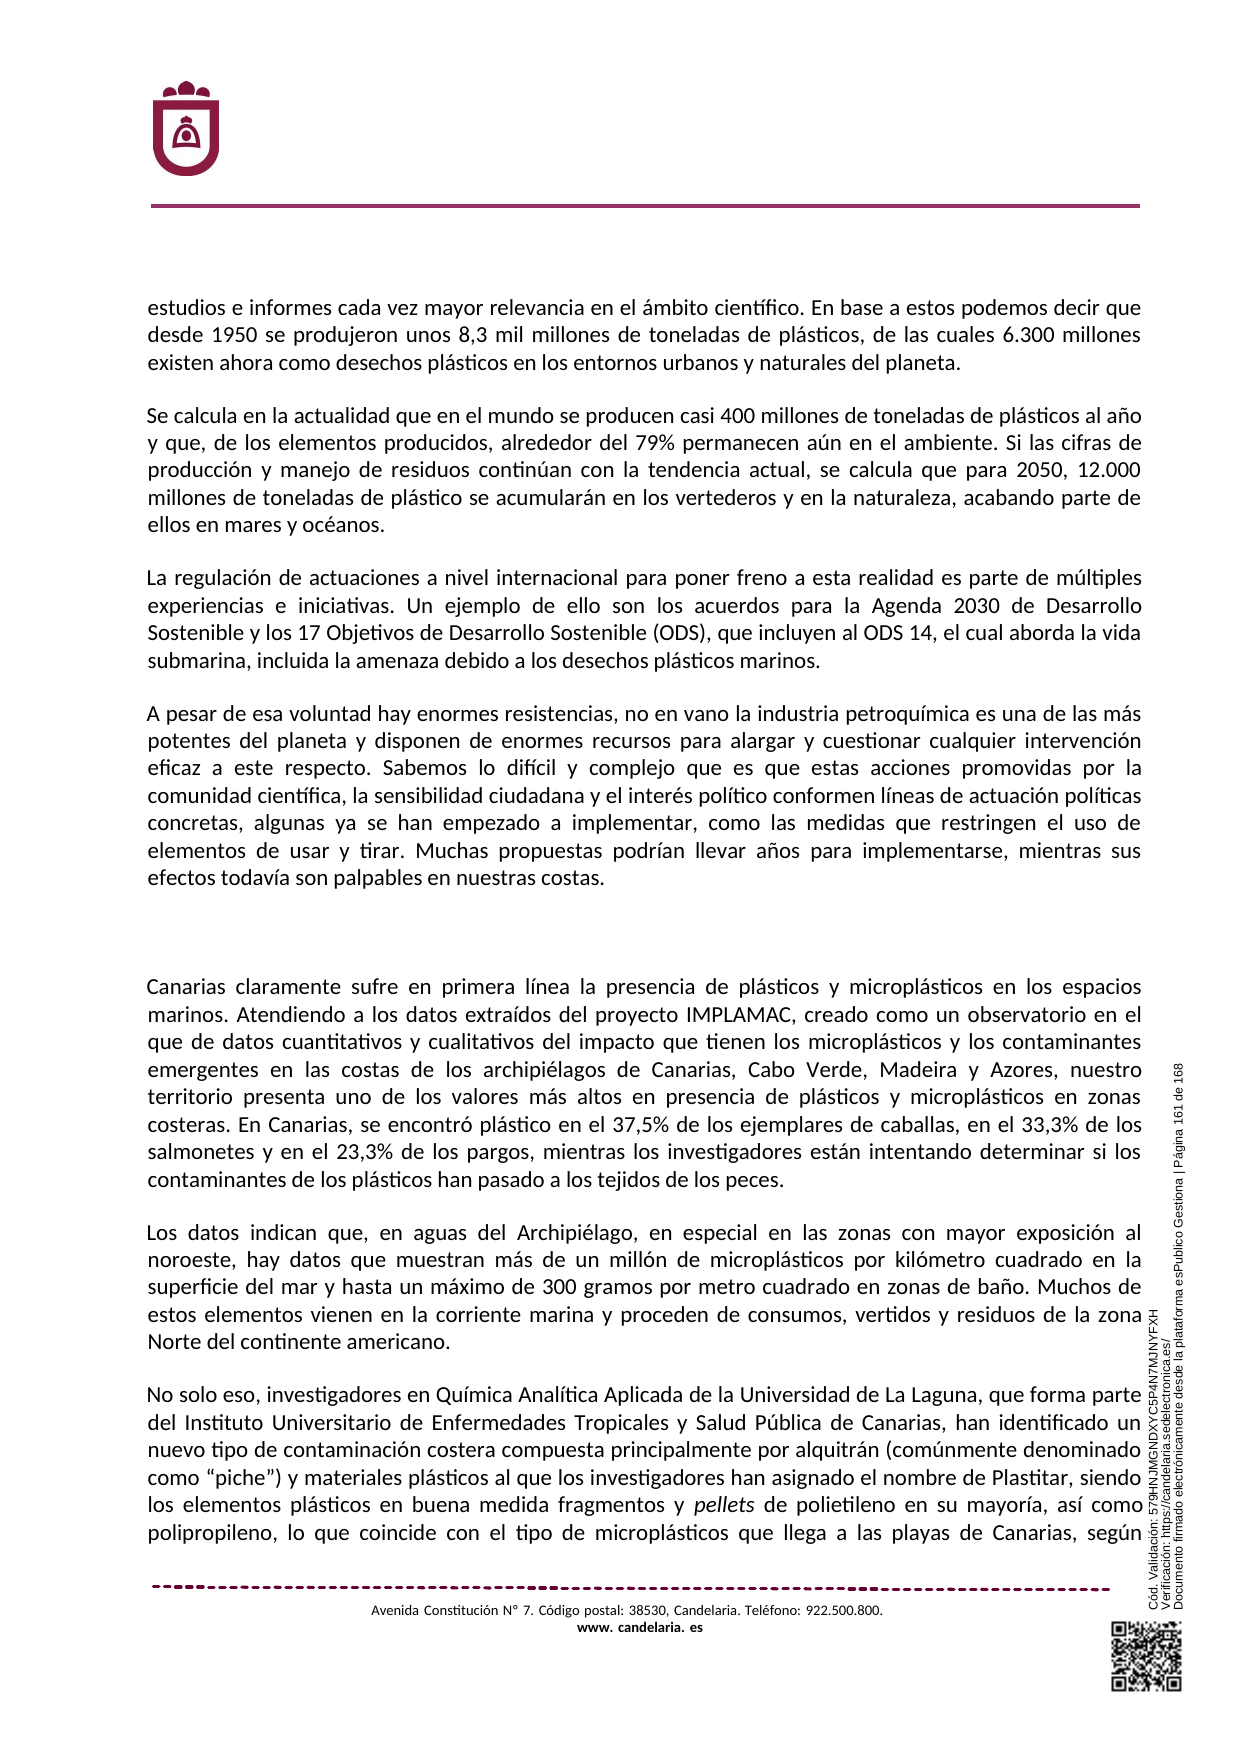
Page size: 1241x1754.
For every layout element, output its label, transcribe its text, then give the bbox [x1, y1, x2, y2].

text Canarias claramente sufre en primera línea la presencia de plásticos y microplásticos en los espacios marinos. Atendiendo a los datos extraídos del proyecto IMPLAMAC, creado como un observatorio en el que de datos cuantitativos y cualitativos del impacto que tienen los microplásticos y los contaminantes emergentes en las costas de los archipiélagos de Canarias, Cabo Verde, Madeira y Azores, nuestro territorio presenta uno de los valores más altos en presencia de plásticos y microplásticos en zonas costeras. En Canarias, se encontró plástico en el 37,5% de los ejemplares de caballas, en el 33,3% de los salmonetes y en el 23,3% de los pargos, mientras los investigadores están intentando determinar si los contaminantes de los plásticos han pasado a los tejidos de los peces. [146, 973, 1144, 1193]
text La regulación de actuaciones a nivel internacional para poner freno a esta realidad es parte de múltiples experiencias e iniciativas. Un ejemplo de ello son los acuerdos para la Agenda 2030 de Desarrollo Sostenible y los 17 Objetivos de Desarrollo Sostenible (ODS), que incluyen al ODS 14, el cual aborda la vida submarina, incluida la amenaza debido a los desechos plásticos marinos. [146, 564, 1144, 674]
text No solo eso, investigadores en Química Analítica Aplicada de la Universidad de La Laguna, que forma parte del Instituto Universitario de Enfermedades Tropicales y Salud Pública de Canarias, han identificado un nuevo tipo de contaminación costera compuesta principalmente por alquitrán (comúnmente denominado como “piche”) y materiales plásticos al que los investigadores han asignado el nombre de Plastitar, siendo los elementos plásticos en buena medida fragmentos y pellets de polietileno en su mayoría, así como polipropileno, lo que coincide con el tipo de microplásticos que llega a las playas de Canarias, según [146, 1381, 1144, 1546]
text Se calcula en la actualidad que en el mundo se producen casi 400 millones de toneladas de plásticos al año y que, de los elementos producidos, alrededor del 79% permanecen aún en el ambiente. Si las cifras de producción y manejo de residuos continúan con la tendencia actual, se calcula que para 2050, 12.000 millones de toneladas de plástico se acumularán en los vertederos y en la naturaleza, acabando parte de ellos en mares y océanos. [146, 401, 1144, 538]
text Los datos indican que, en aguas del Archipiélago, en especial en las zonas con mayor exposición al noroeste, hay datos que muestran más de un millón de microplásticos por kilómetro cuadrado en la superficie del mar y hasta un máximo de 300 gramos por metro cuadrado en zonas de baño. Muchos de estos elementos vienen en la corriente marina y proceden de consumos, vertidos y residuos de la zona Norte del continente americano. [146, 1218, 1144, 1356]
text estudios e informes cada vez mayor relevancia en el ámbito científico. En base a estos podemos decir que desde 1950 se produjeron unos 8,3 mil millones de toneladas de plásticos, de las cuales 6.300 millones existen ahora como desechos plásticos en los entornos urbanos y naturales del planeta. [146, 293, 1144, 376]
text A pesar de esa voluntad hay enormes resistencias, no en vano la industria petroquímica es una de las más potentes del planeta y disponen de enormes recursos para alargar y cuestionar cualquier intervención eficaz a este respecto. Sabemos lo difícil y complejo que es que estas acciones promovidas por la comunidad científica, la sensibilidad ciudadana y el interés político conformen líneas de actuación políticas concretas, algunas ya se han empezado a implementar, como las medidas que restringen el uso de elementos de usar y tirar. Muchas propuestas podrían llevar años para implementarse, mientras sus efectos todavía son palpables en nuestras costas. [146, 699, 1144, 891]
